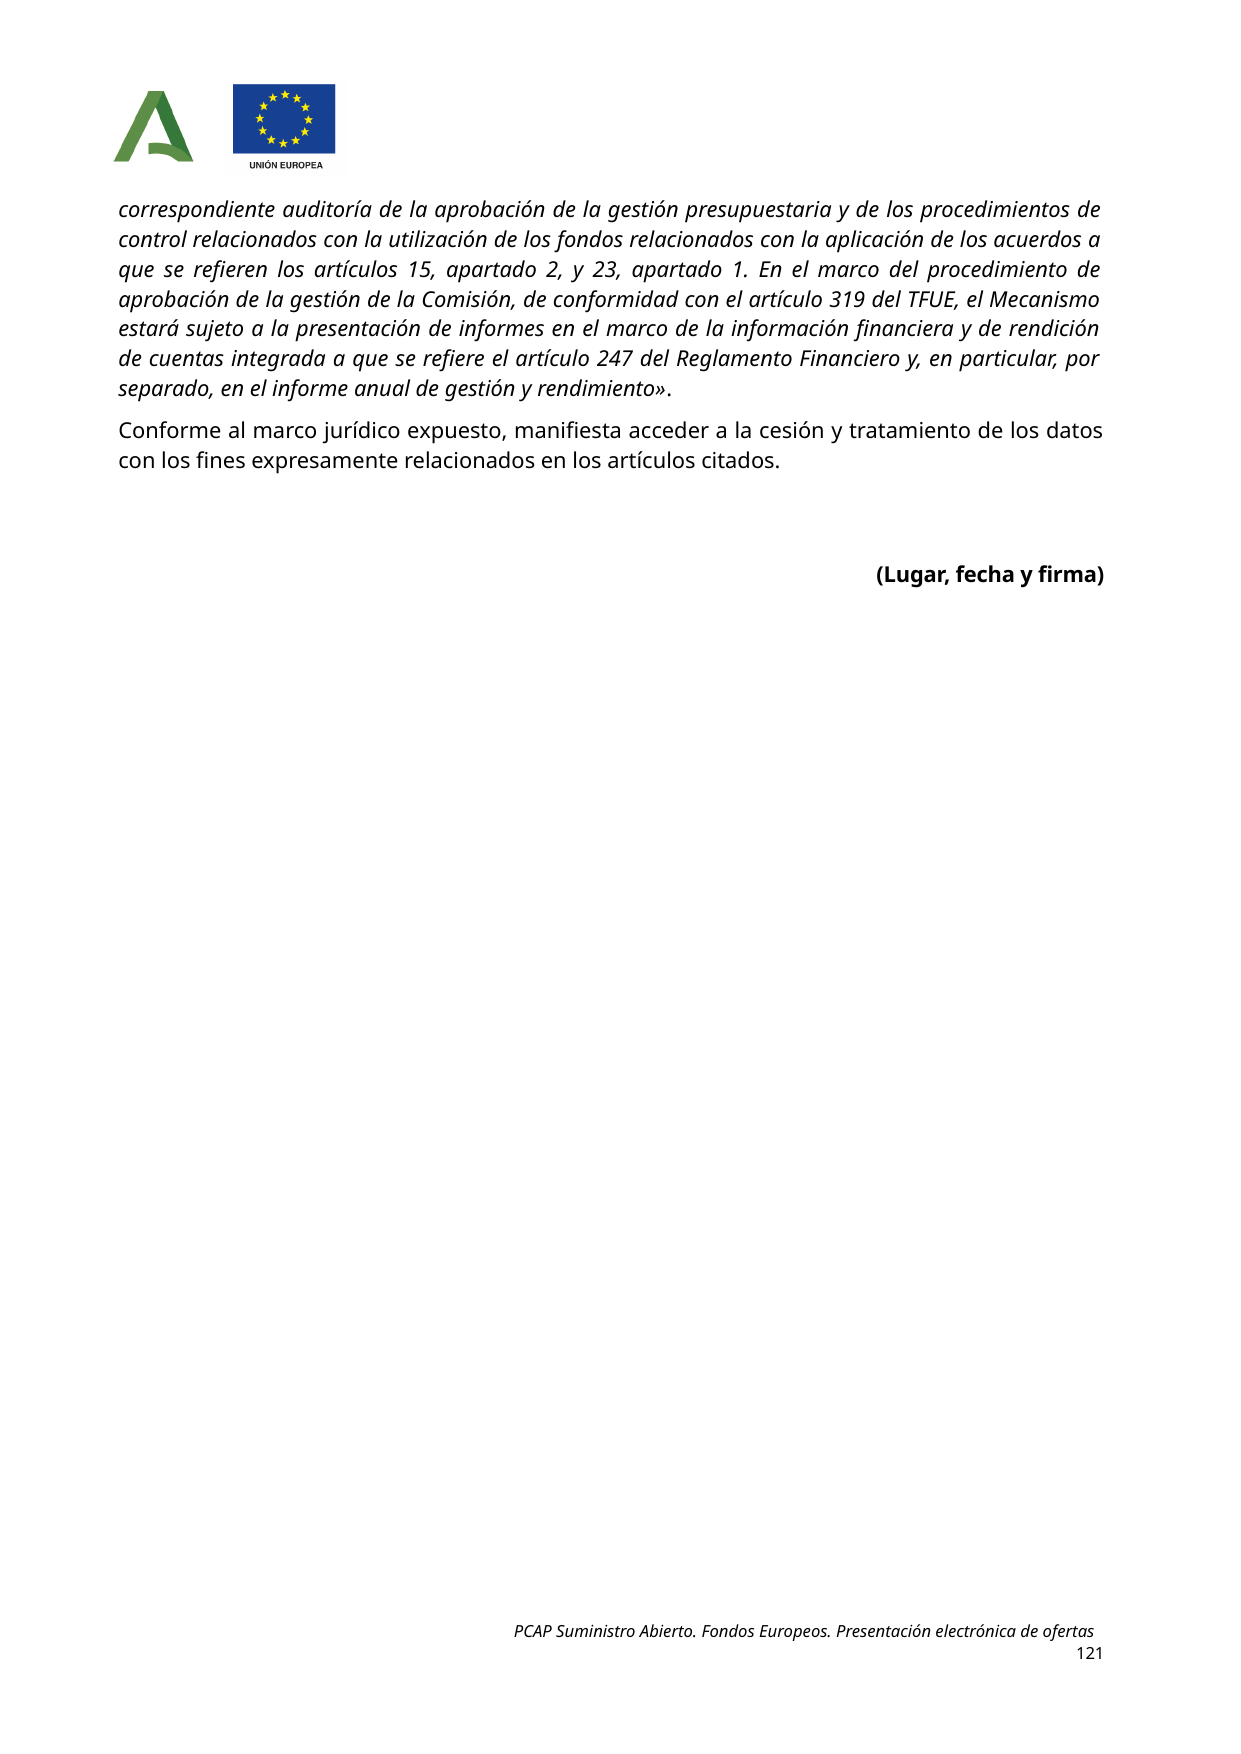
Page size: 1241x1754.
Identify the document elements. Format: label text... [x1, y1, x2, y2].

text Conforme al marco jurídico expuesto, manifiesta acceder a la cesión y tratamiento de los datos con los fines expresamente relacionados en los artículos citados. [118, 415, 1104, 475]
text (Lugar, fecha y firma) [118, 558, 1104, 588]
picture [109, 86, 198, 166]
text correspondiente auditoría de la aprobación de la gestión presupuestaria y de los procedimientos de control relacionados con la utilización de los fondos relacionados con la aplicación de los acuerdos a que se refieren los artículos 15, apartado 2, y 23, apartado 1. En el marco del procedimiento de aprobación de la gestión de la Comisión, de conformidad con el artículo 319 del TFUE, el Mecanismo estará sujeto a la presentación de informes en el marco de la información financiera y de rendición de cuentas integrada a que se refiere el artículo 247 del Reglamento Financiero y, en particular, por separado, en el informe anual de gestión y rendimiento». [118, 194, 1104, 403]
picture [221, 78, 347, 176]
